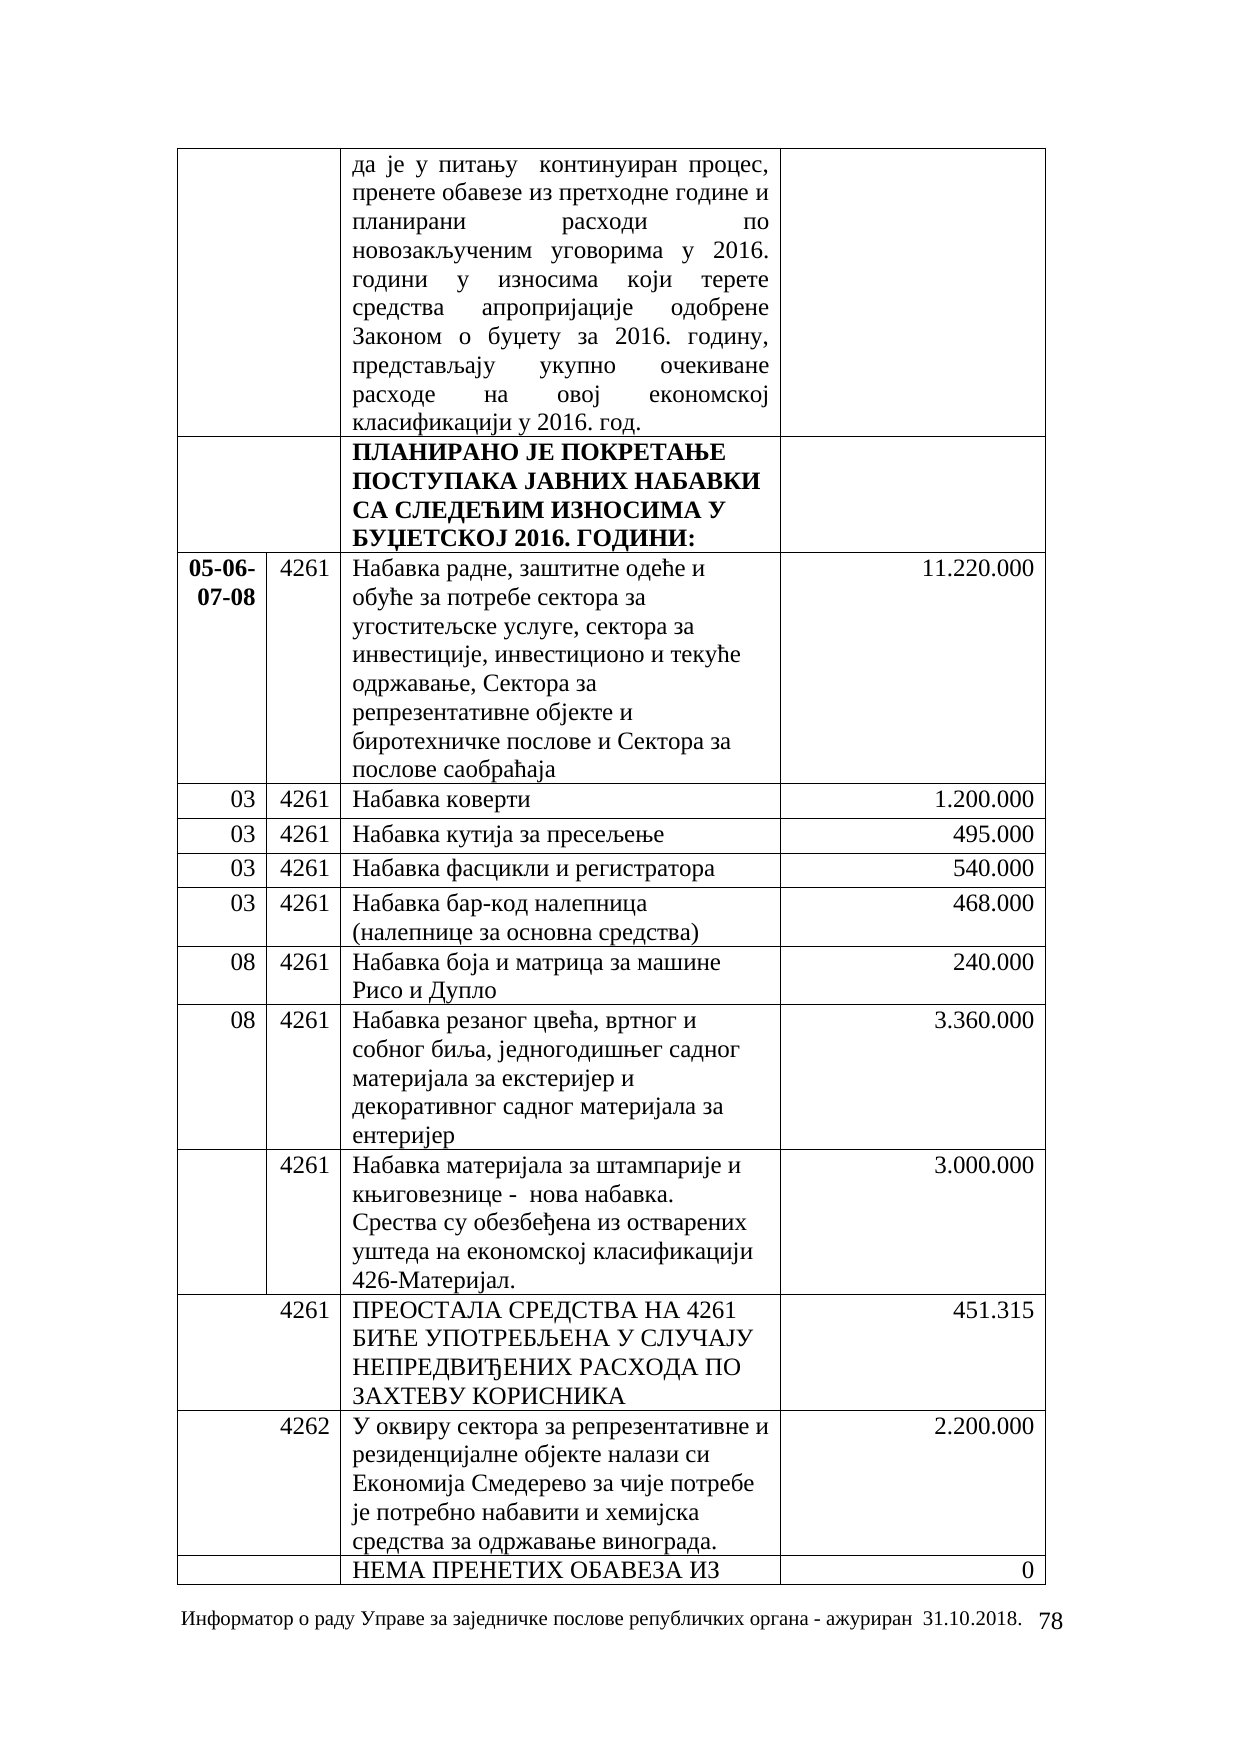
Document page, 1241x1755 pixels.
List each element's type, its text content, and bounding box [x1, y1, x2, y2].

table_cell Набавка кутија за пресељење [341, 819, 780, 852]
table_cell [178, 1556, 340, 1584]
table_cell Набавка фасцикли и регистратора [341, 854, 780, 887]
table_cell 4261 [267, 553, 340, 783]
table_cell 08 [178, 947, 266, 1004]
table_cell 2.200.000 [781, 1411, 1045, 1554]
table_cell 4261 [178, 1295, 340, 1410]
table_cell 451.315 [781, 1295, 1045, 1410]
table_cell [781, 437, 1045, 552]
table_cell 03 [178, 888, 266, 946]
table_cell ПРЕОСТАЛА СРЕДСТВА НА 4261 БИЋЕ УПОТРЕБЉЕНА У СЛУЧАЈУ НЕПРЕДВИЂЕНИХ РАСХОДА ПО ЗАХТЕВУ КОРИСНИКА [341, 1295, 780, 1410]
table_cell 240.000 [781, 947, 1045, 1004]
table_cell 05-06-07-08 [178, 553, 266, 783]
table_cell Набавка коверти [341, 784, 780, 818]
table_cell 4261 [267, 888, 340, 946]
table_cell 4262 [178, 1411, 340, 1554]
table_cell 540.000 [781, 854, 1045, 887]
table_cell 0 [781, 1556, 1045, 1584]
table_cell 4261 [267, 819, 340, 852]
table_cell 1.200.000 [781, 784, 1045, 818]
table_cell Набавка резаног цвећа, вртног и собног биља, једногодишњег садног материјала за екстеријер и декоративног садног материјала за ентеријер [341, 1005, 780, 1149]
table_cell [781, 149, 1045, 436]
table_cell 03 [178, 854, 266, 887]
table_cell 468.000 [781, 888, 1045, 946]
table_cell 4261 [267, 947, 340, 1004]
table_cell 4261 [267, 1150, 340, 1294]
table_cell 3.000.000 [781, 1150, 1045, 1294]
table_cell 03 [178, 784, 266, 818]
table_cell 495.000 [781, 819, 1045, 852]
table_cell 4261 [267, 784, 340, 818]
table_cell Набавка боја и матрица за машине Рисо и Дупло [341, 947, 780, 1004]
table_cell 4261 [267, 854, 340, 887]
table_cell 3.360.000 [781, 1005, 1045, 1149]
table_cell [178, 149, 340, 436]
table_cell 11.220.000 [781, 553, 1045, 783]
table_cell Набавка радне, заштитне одеће и обуће за потребе сектора за угоститељске услуге, сектора за инвестиције, инвестиционо и текуће одржавање, Сектора за репрезентативне објекте и биротехничке послове и Сектора за послове саобраћаја [341, 553, 780, 783]
table_cell НЕМА ПРЕНЕТИХ ОБАВЕЗА ИЗ [341, 1556, 780, 1584]
table_cell Набавка материјала за штампарије и књиговезнице - нова набавка. Срества су обезбеђена из остварених уштеда на економској класификацији 426-Материјал. [341, 1150, 780, 1294]
table_cell У оквиру сектора за репрезентативне и резиденцијалне објекте налази си Економија Смедерево за чије потребе је потребно набавити и хемијска средства за одржавање винограда. [341, 1411, 780, 1554]
table_cell 4261 [267, 1005, 340, 1149]
table_cell Набавка бар-код налепница (налепнице за основна средства) [341, 888, 780, 946]
table_cell 08 [178, 1005, 266, 1149]
table_cell ПЛАНИРАНО ЈЕ ПОКРЕТАЊЕ ПОСТУПАКА ЈАВНИХ НАБАВКИ СА СЛЕДЕЋИМ ИЗНОСИМА У БУЏЕТСКОЈ 2016. ГОДИНИ: [341, 437, 780, 552]
table_cell [178, 1150, 266, 1294]
table_cell [178, 437, 340, 552]
table_cell 03 [178, 819, 266, 852]
table_cell да је у питању континуиран процес, пренете обавезе из претходне године и планирани расходи по новозакљученим уговорима у 2016. години у износима који терете средства апропријације одобрене Законом о буџету за 2016. годину, представљају укупно очекиване расходе на овој економској класификацији у 2016. год. [341, 149, 780, 436]
